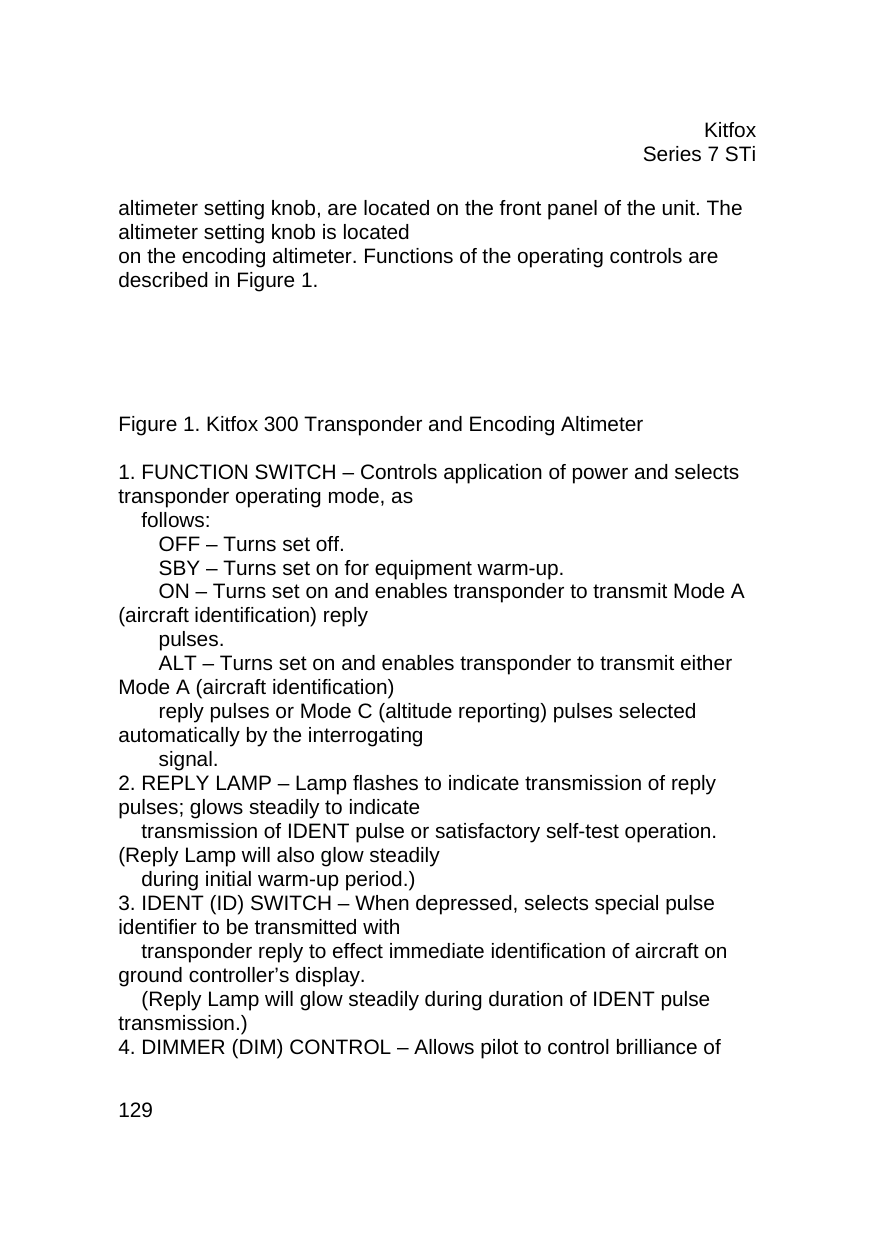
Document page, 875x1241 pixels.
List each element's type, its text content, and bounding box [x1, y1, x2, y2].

text SBY – Turns set on for equipment warm-up. [118, 555, 756, 579]
text during initial warm-up period.) [118, 867, 756, 891]
text 3. IDENT (ID) SWITCH – When depressed, selects special pulse identifier to be transmitted with [118, 891, 756, 939]
text altimeter setting knob, are located on the front panel of the unit. The altimeter setting knob is located [118, 196, 756, 244]
text 4. DIMMER (DIM) CONTROL – Allows pilot to control brilliance of [118, 1034, 756, 1058]
text OFF – Turns set off. [118, 531, 756, 555]
text transmission of IDENT pulse or satisfactory self-test operation. (Reply Lamp will also glow steadily [118, 819, 756, 867]
text pulses. [118, 627, 756, 651]
text signal. [118, 747, 756, 771]
text ON – Turns set on and enables transponder to transmit Mode A (aircraft identification) reply [118, 579, 756, 627]
text (Reply Lamp will glow steadily during duration of IDENT pulse transmission.) [118, 987, 756, 1034]
text transponder reply to effect immediate identification of aircraft on ground controller’s display. [118, 939, 756, 987]
text 2. REPLY LAMP – Lamp flashes to indicate transmission of reply pulses; glows steadily to indicate [118, 771, 756, 819]
text on the encoding altimeter. Functions of the operating controls are described in Figure 1. [118, 244, 756, 292]
text ALT – Turns set on and enables transponder to transmit either Mode A (aircraft identification) [118, 651, 756, 699]
text 1. FUNCTION SWITCH – Controls application of power and selects transponder operating mode, as [118, 459, 756, 507]
text Figure 1. Kitfox 300 Transponder and Encoding Altimeter [118, 412, 756, 436]
text reply pulses or Mode C (altitude reporting) pulses selected automatically by the interrogating [118, 699, 756, 747]
text follows: [118, 507, 756, 531]
